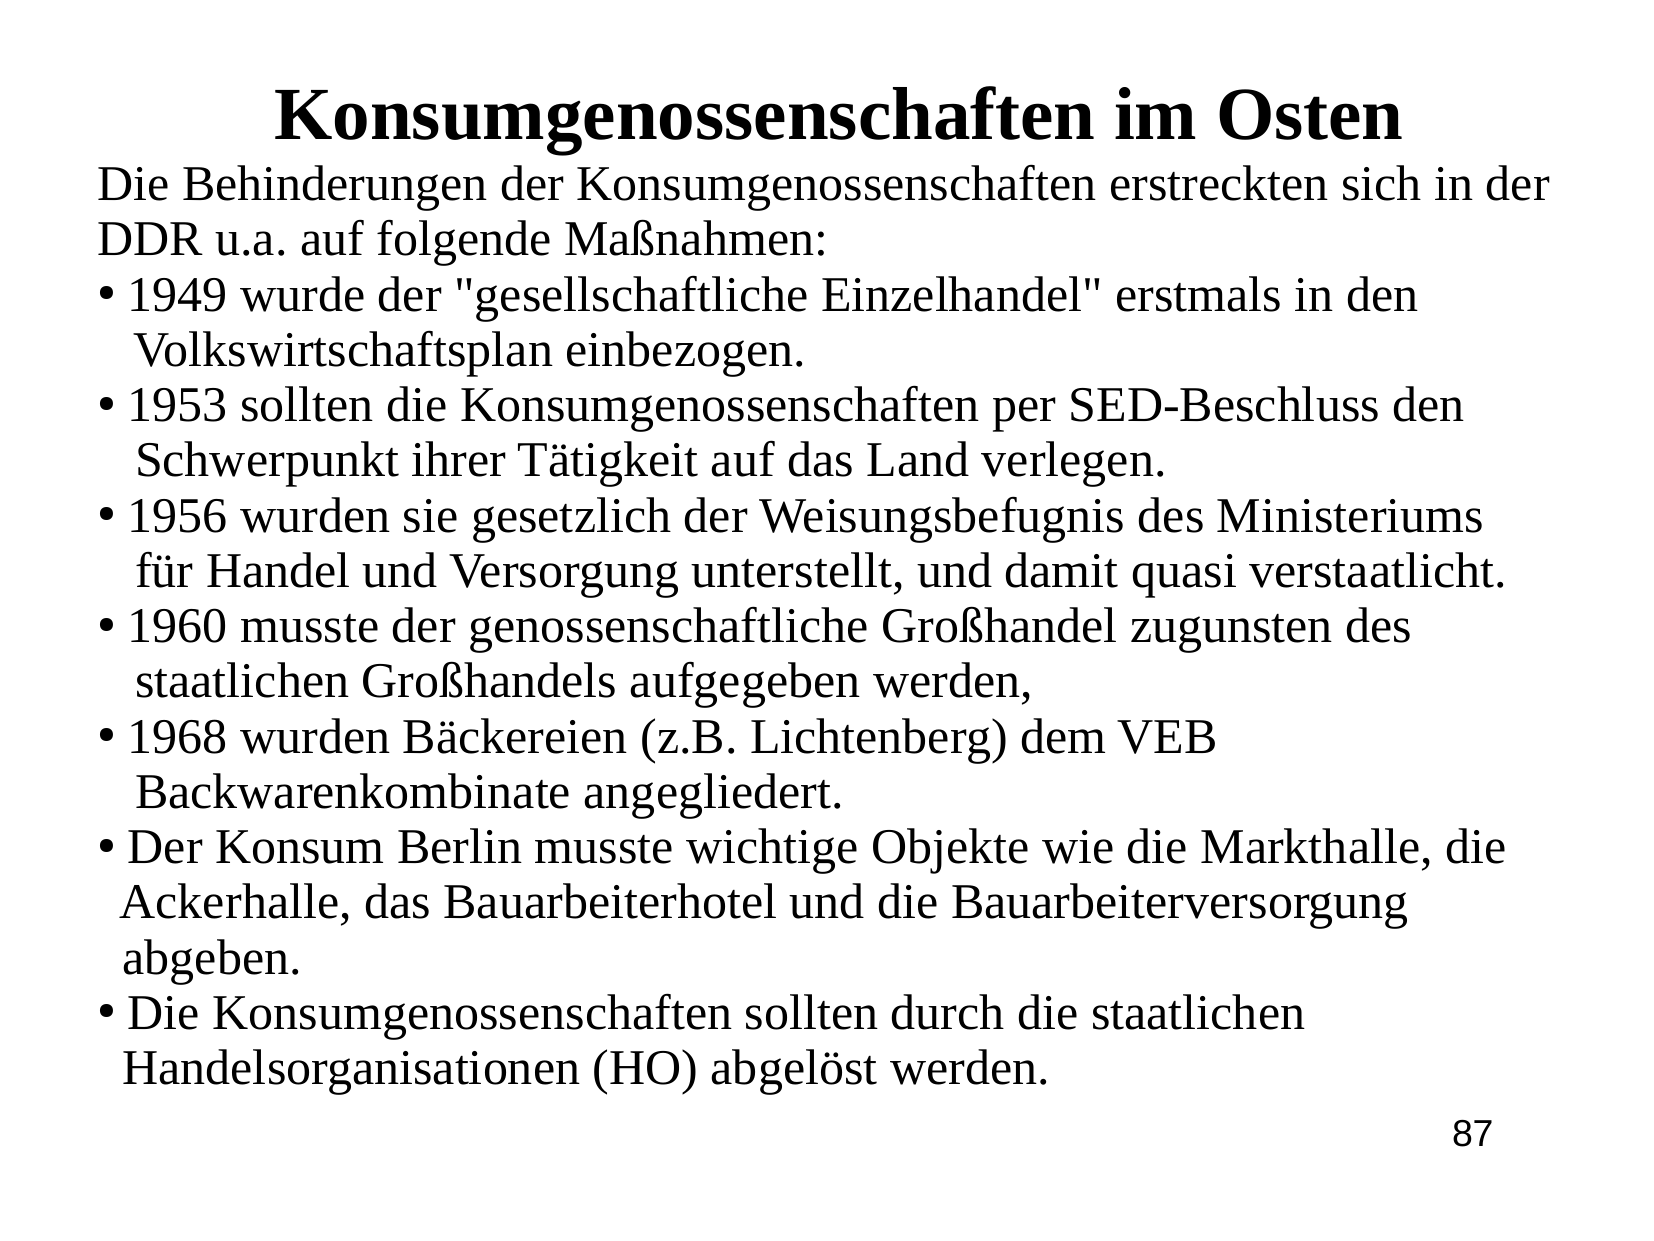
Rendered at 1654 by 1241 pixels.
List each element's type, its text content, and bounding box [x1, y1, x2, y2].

text_box [1437, 1105, 1654, 1176]
text_box Konsumgenossenschaften im Osten Die Behinderungen der Konsumgenossenschaften erstreckten sich in der DDR u.a. auf folgende Maßnahmen: 1949 wurde der "gesellschaftliche Einzelhandel" erstmals in den Volkswirtschaftsplan einbezogen. 1953 sollten die Konsumgenossenschaften per SED-Beschluss den Schwerpunkt ihrer Tätigkeit auf das Land verlegen. 1956 wurden sie gesetzlich der Weisungsbefugnis des Ministeriums für Handel und Versorgung unterstellt, und damit quasi verstaatlicht. 1960 musste der genossenschaftliche Großhandel zugunsten des staatlichen Großhandels aufgegeben werden, 1968 wurden Bäckereien (z.B. Lichtenberg) dem VEB Backwarenkombinate angegliedert. Der Konsum Berlin musste wichtige Objekte wie die Markthalle, die Ackerhalle, das Bauarbeiterhotel und die Bauarbeiterversorgung abgeben. Die Konsumgenossenschaften sollten durch die staatlichen Handelsorganisationen (HO) abgelöst werden. [82, 65, 1597, 1104]
